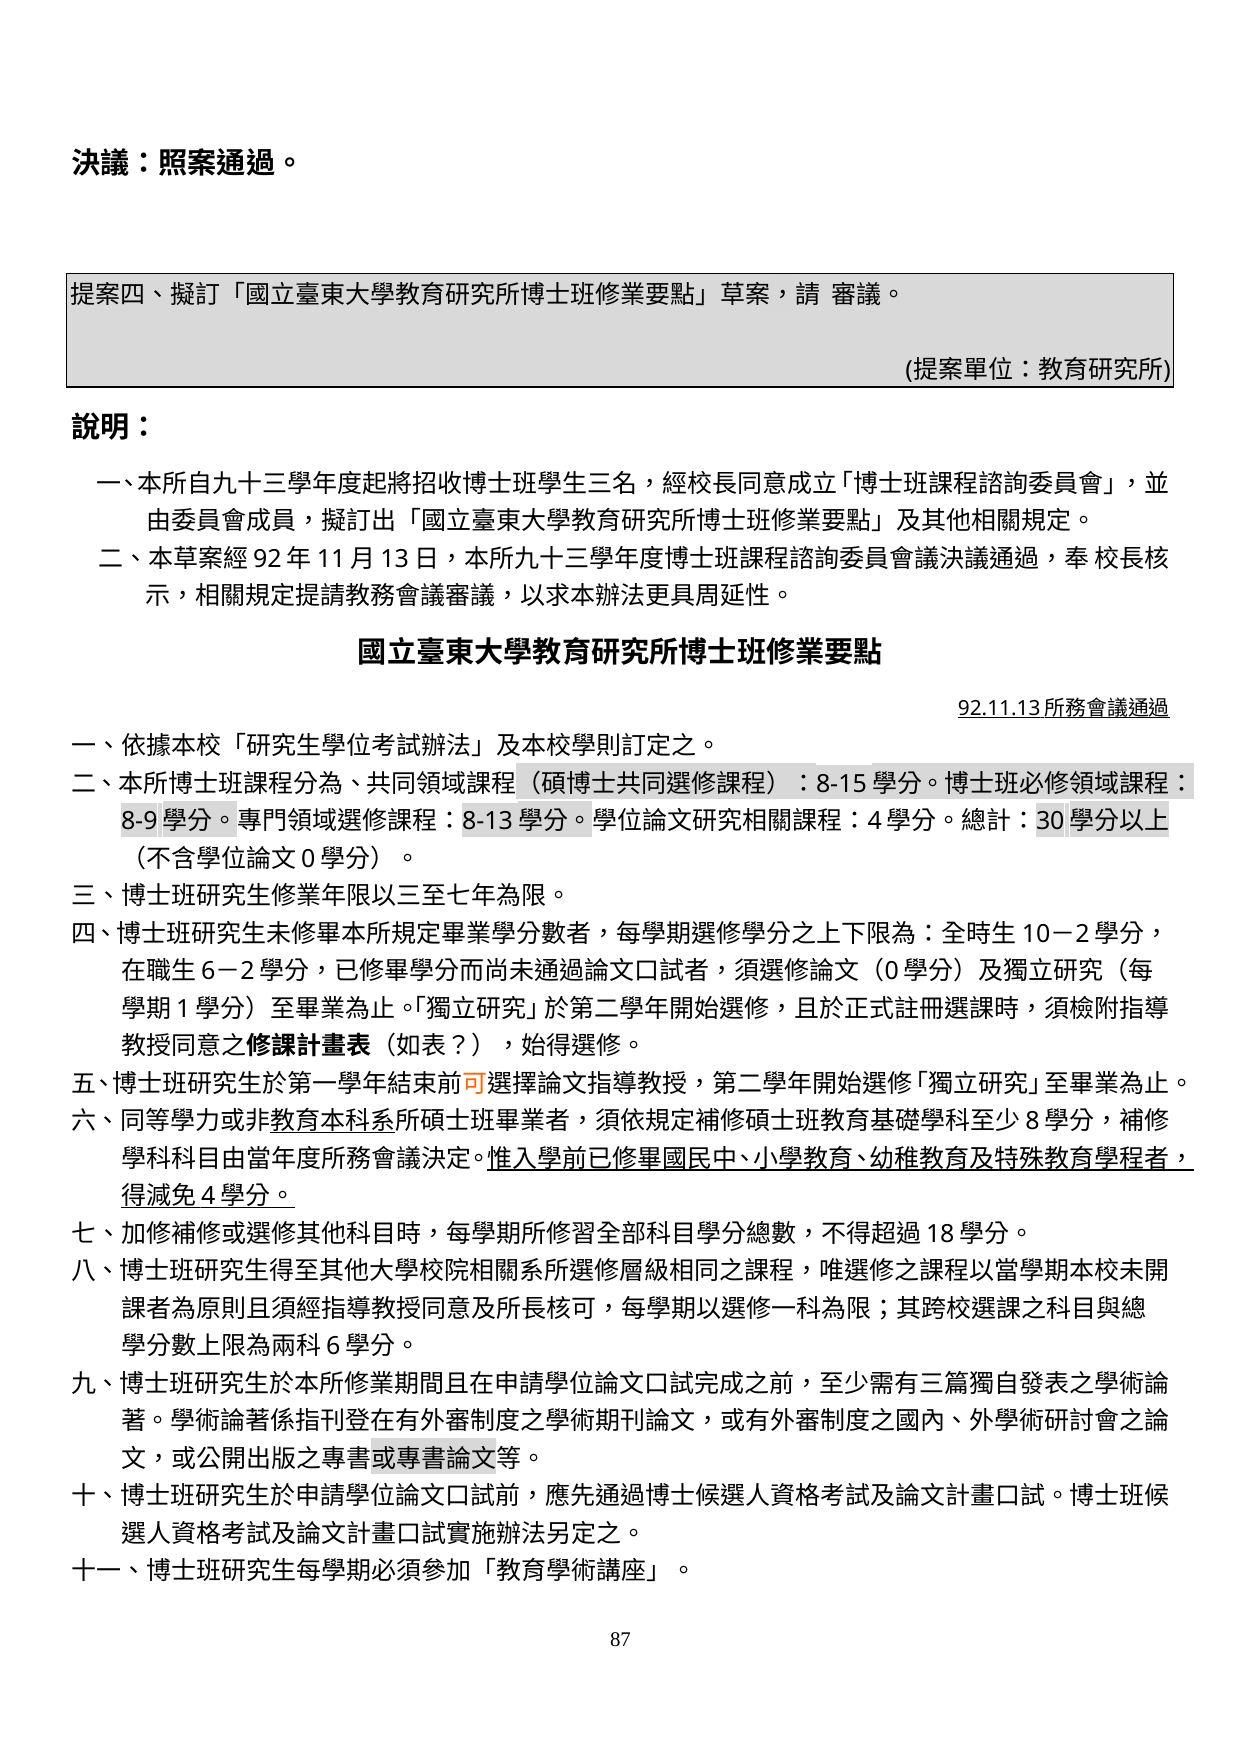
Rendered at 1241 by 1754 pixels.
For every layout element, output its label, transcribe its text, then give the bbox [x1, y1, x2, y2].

text 92.11.13所務會議通過 [71, 687, 1169, 725]
text 一、依據本校「研究生學位考試辦法」及本校學則訂定之。 [71, 725, 1169, 762]
text 一、本所自九十三學年度起將招收博士班學生三名，經校長同意成立「博士班課程諮詢委員會」，並由委員會成員，擬訂出「國立臺東大學教育研究所博士班修業要點」及其他相關規定。 [96, 462, 1169, 537]
text 六、同等學力或非教育本科系所碩士班畢業者，須依規定補修碩士班教育基礎學科至少8學分，補修學科科目由當年度所務會議決定。惟入學前已修畢國民中、小學教育、幼稚教育及特殊教育學程者，得減免4學分。 [71, 1100, 1169, 1212]
text 九、博士班研究生於本所修業期間且在申請學位論文口試完成之前，至少需有三篇獨自發表之學術論著。學術論著係指刊登在有外審制度之學術期刊論文，或有外審制度之國內、外學術研討會之論文，或公開出版之專書或專書論文等。 [71, 1362, 1169, 1475]
text 二、本草案經92年11月13日，本所九十三學年度博士班課程諮詢委員會議決議通過，奉 校長核示，相關規定提請教務會議審議，以求本辦法更具周延性。 [98, 537, 1169, 612]
text 決議：照案通過。 [71, 123, 1169, 198]
text 十一、博士班研究生每學期必須參加「教育學術講座」。 [71, 1550, 1169, 1587]
text 國立臺東大學教育研究所博士班修業要點 [71, 612, 1169, 687]
text 五、博士班研究生於第一學年結束前可選擇論文指導教授，第二學年開始選修「獨立研究」至畢業為止。 [71, 1062, 1169, 1100]
text 說明： [71, 388, 1169, 462]
text 十、博士班研究生於申請學位論文口試前，應先通過博士候選人資格考試及論文計畫口試。博士班候選人資格考試及論文計畫口試實施辦法另定之。 [71, 1475, 1169, 1550]
table_header 提案四、擬訂「國立臺東大學教育研究所博士班修業要點」草案，請 審議。 (提案單位：教育研究所) [67, 274, 1173, 386]
text 二、本所博士班課程分為、共同領域課程（碩博士共同選修課程）：8-15學分。博士班必修領域課程：8-9學分。專門領域選修課程：8-13學分。學位論文研究相關課程：4學分。總計：30學分以上（不含學位論文0學分）。 [71, 762, 1169, 875]
text 四、博士班研究生未修畢本所規定畢業學分數者，每學期選修學分之上下限為：全時生10－2學分，在職生6－2學分，已修畢學分而尚未通過論文口試者，須選修論文（0學分）及獨立研究（每學期1學分）至畢業為止。「獨立研究」於第二學年開始選修，且於正式註冊選課時，須檢附指導教授同意之修課計畫表（如表？），始得選修。 [71, 912, 1169, 1062]
text 八、博士班研究生得至其他大學校院相關系所選修層級相同之課程，唯選修之課程以當學期本校未開課者為原則且須經指導教授同意及所長核可，每學期以選修一科為限；其跨校選課之科目與總學分數上限為兩科6學分。 [71, 1250, 1169, 1362]
text 三、博士班研究生修業年限以三至七年為限。 [71, 875, 1169, 912]
text 七、加修補修或選修其他科目時，每學期所修習全部科目學分總數，不得超過18學分。 [71, 1212, 1169, 1250]
